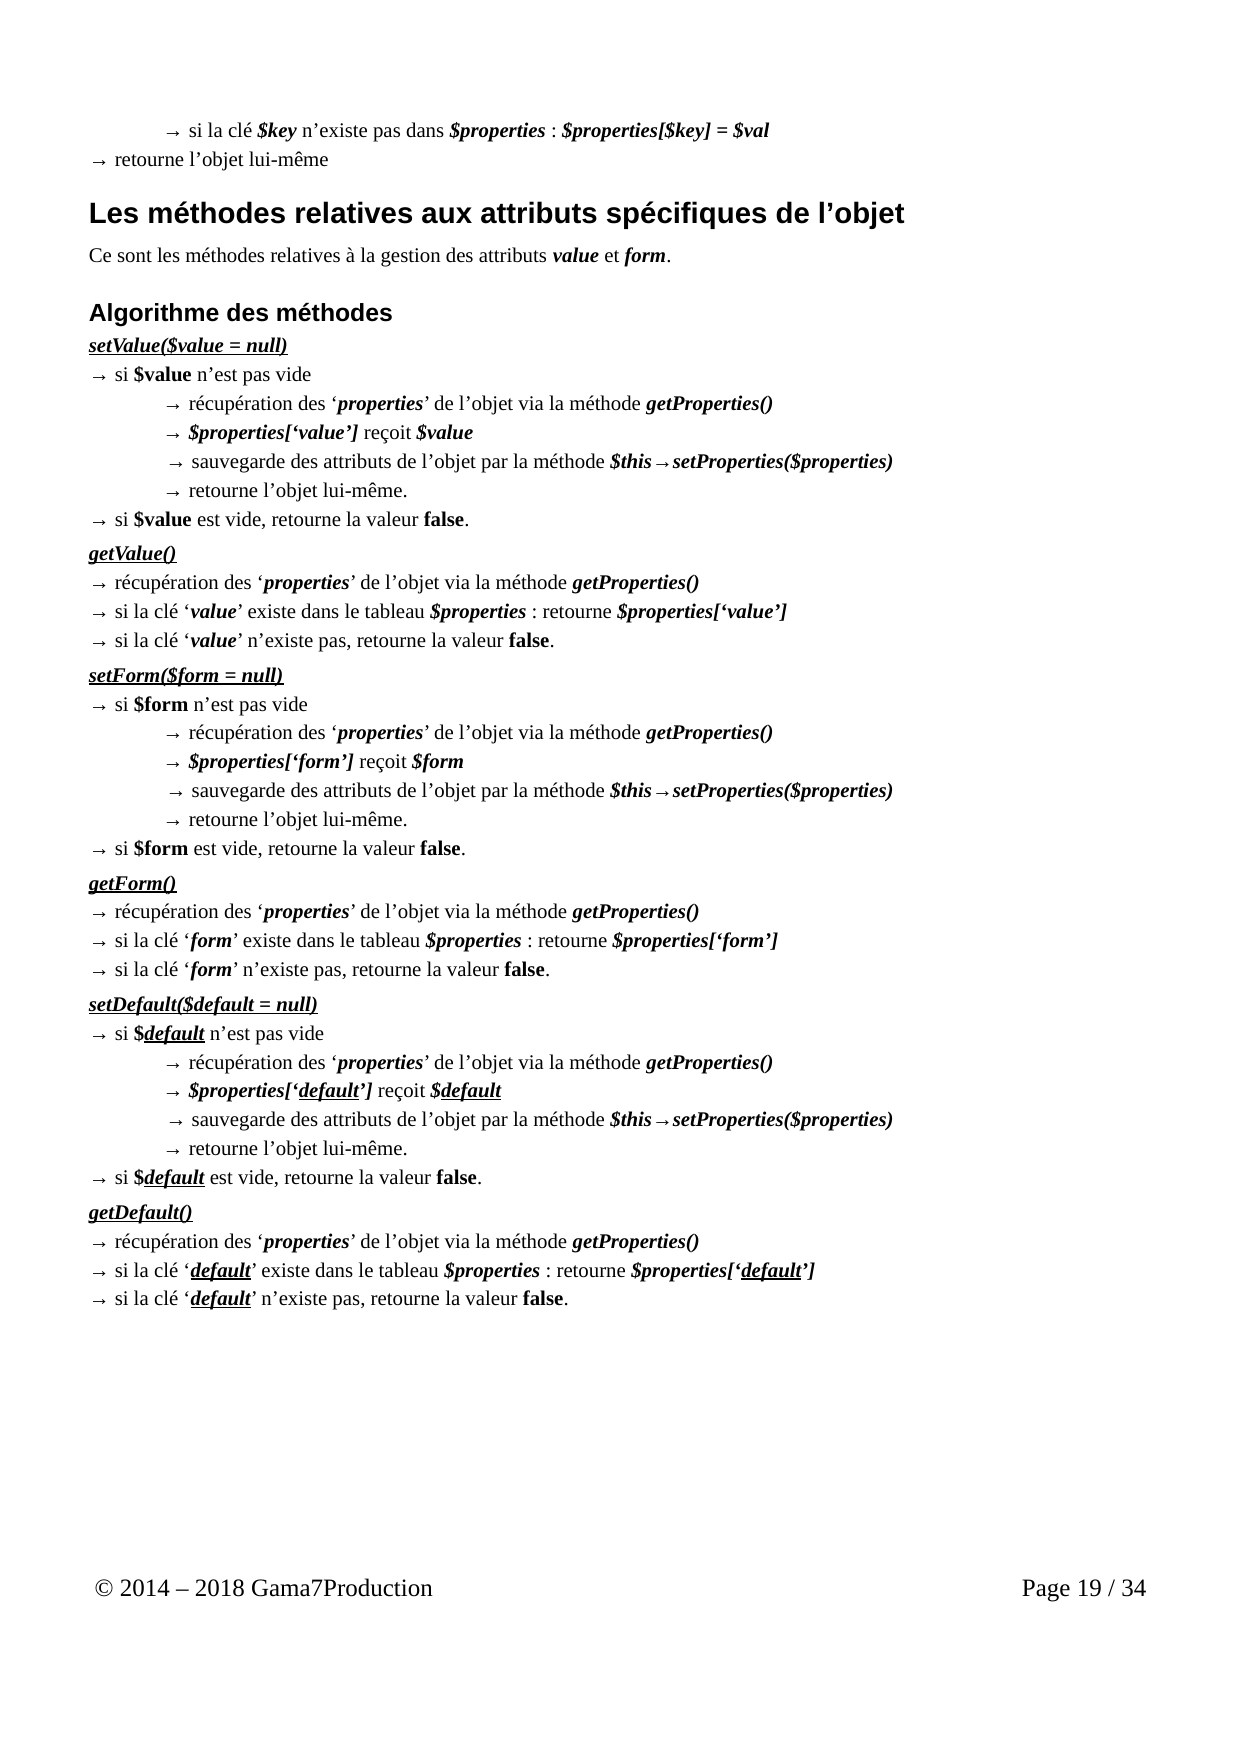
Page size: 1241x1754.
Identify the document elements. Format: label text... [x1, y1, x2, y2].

subtitle Algorithme des méthodes [88, 298, 1152, 327]
text → récupération des ‘properties’ de l’objet via la méthode getProperties() [88, 1049, 1152, 1074]
text → $properties[‘form’] reçoit $form [88, 749, 1152, 773]
text → si la clé ‘value’ n’existe pas, retourne la valeur false. [88, 628, 1152, 652]
text → récupération des ‘properties’ de l’objet via la méthode getProperties() [88, 1229, 1152, 1253]
text setDefault($default = null) [88, 992, 1152, 1016]
text setValue($value = null) [88, 333, 1152, 357]
text → si $value est vide, retourne la valeur false. [88, 506, 1152, 531]
text getDefault() [88, 1200, 1152, 1224]
text → si la clé ‘default’ existe dans le tableau $properties : retourne $properties[‘default’] [88, 1257, 1152, 1282]
text → si la clé ‘form’ existe dans le tableau $properties : retourne $properties[‘form’] [88, 928, 1152, 952]
text → si $default n’est pas vide [88, 1021, 1152, 1045]
subtitle Les méthodes relatives aux attributs spécifiques de l’objet [88, 196, 1152, 230]
text → récupération des ‘properties’ de l’objet via la méthode getProperties() [88, 720, 1152, 744]
text getValue() [88, 541, 1152, 565]
text → si $value n’est pas vide [88, 362, 1152, 386]
text → si la clé $key n’existe pas dans $properties : $properties[$key] = $val [88, 118, 1152, 142]
text → sauvegarde des attributs de l’objet par la méthode $this→setProperties($properties) [165, 1107, 1152, 1131]
text → si $default est vide, retourne la valeur false. [88, 1165, 1152, 1189]
text → si la clé ‘default’ n’existe pas, retourne la valeur false. [88, 1286, 1152, 1310]
text → sauvegarde des attributs de l’objet par la méthode $this→setProperties($properties) [165, 778, 1152, 802]
text Ce sont les méthodes relatives à la gestion des attributs value et form. [88, 243, 1152, 267]
text → $properties[‘value’] reçoit $value [88, 420, 1152, 444]
text → récupération des ‘properties’ de l’objet via la méthode getProperties() [88, 899, 1152, 923]
text → retourne l’objet lui-même [88, 147, 1152, 171]
text getForm() [88, 871, 1152, 894]
text → si la clé ‘form’ n’existe pas, retourne la valeur false. [88, 957, 1152, 981]
text → récupération des ‘properties’ de l’objet via la méthode getProperties() [88, 391, 1152, 415]
text → retourne l’objet lui-même. [88, 1136, 1152, 1160]
text → si la clé ‘value’ existe dans le tableau $properties : retourne $properties[‘value’] [88, 599, 1152, 623]
text → récupération des ‘properties’ de l’objet via la méthode getProperties() [88, 570, 1152, 594]
text → retourne l’objet lui-même. [88, 807, 1152, 831]
text → si $form est vide, retourne la valeur false. [88, 836, 1152, 860]
text → $properties[‘default’] reçoit $default [88, 1078, 1152, 1102]
text → retourne l’objet lui-même. [88, 478, 1152, 502]
text → si $form n’est pas vide [88, 691, 1152, 716]
text setForm($form = null) [88, 663, 1152, 687]
text → sauvegarde des attributs de l’objet par la méthode $this→setProperties($properties) [165, 449, 1152, 473]
